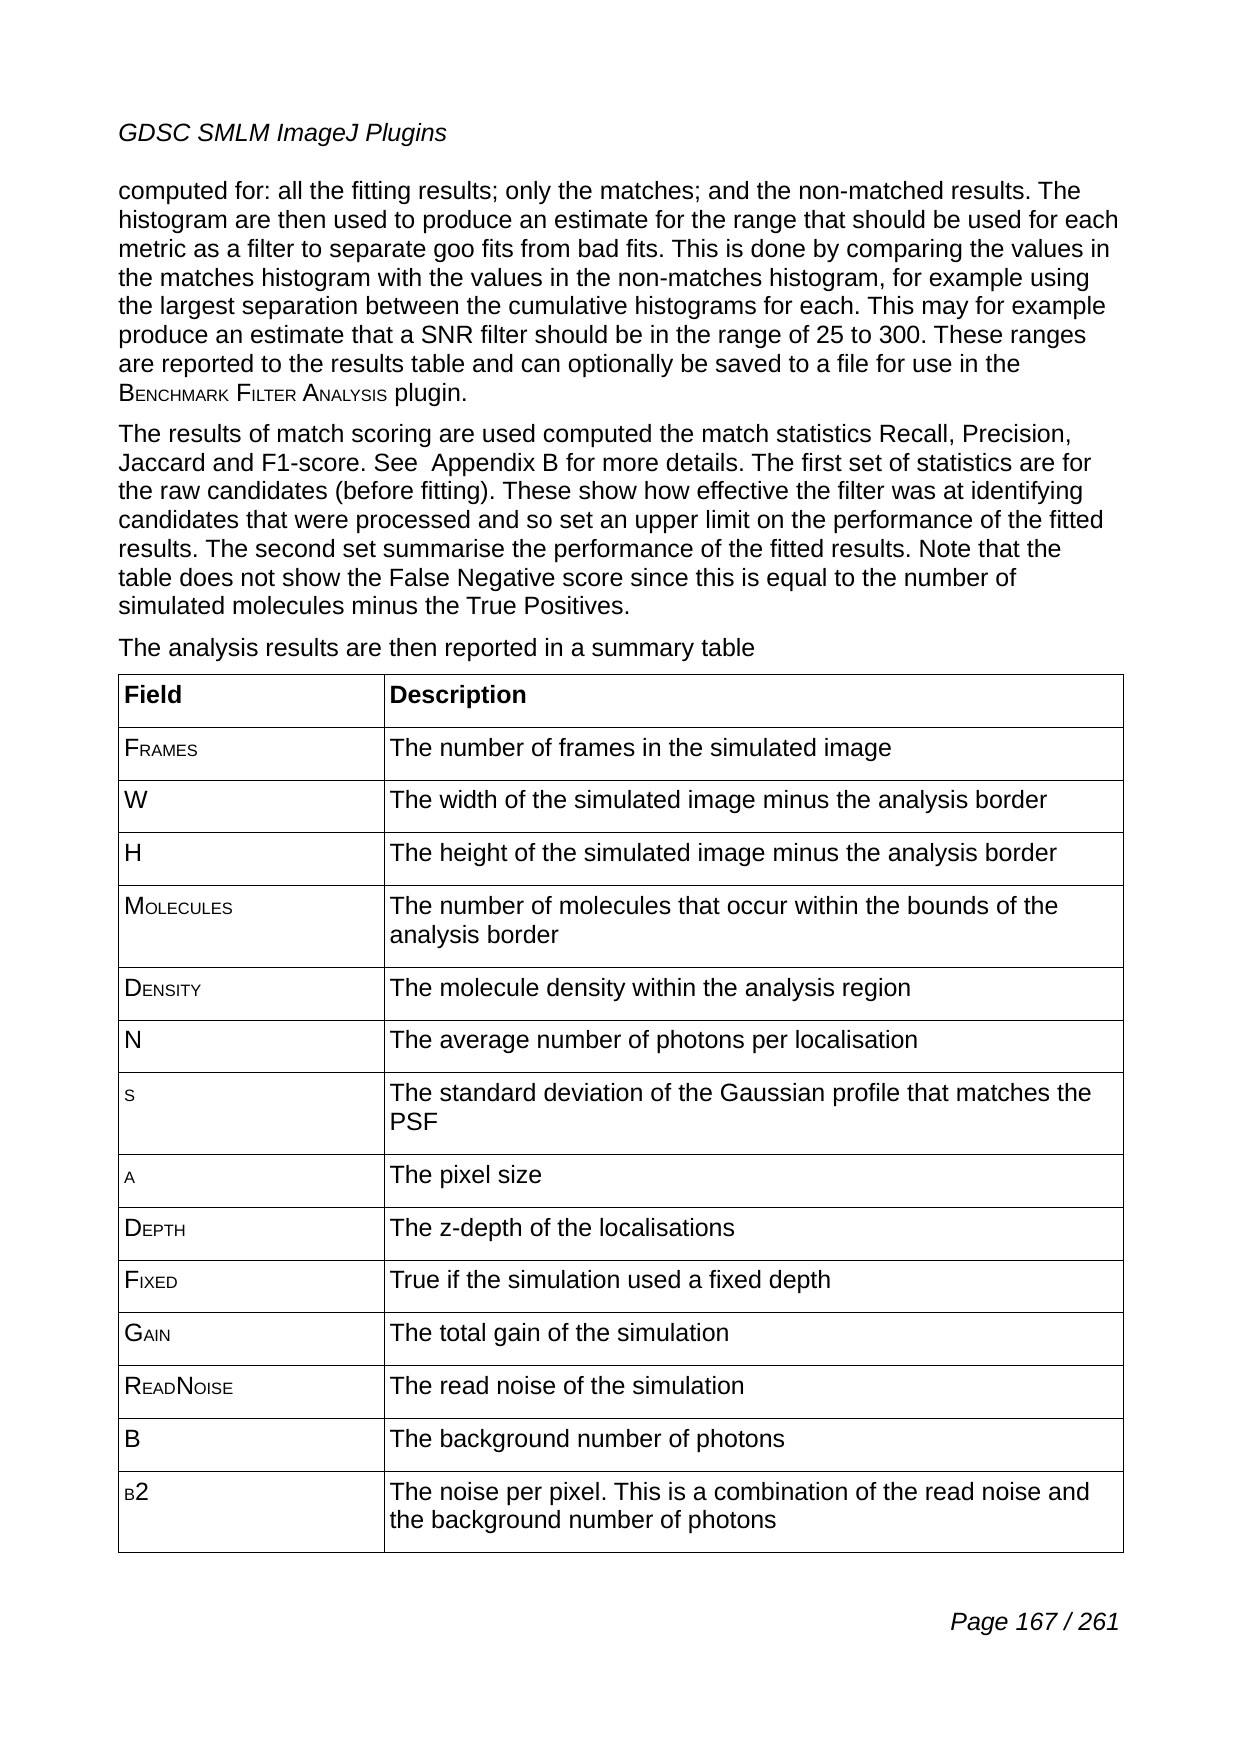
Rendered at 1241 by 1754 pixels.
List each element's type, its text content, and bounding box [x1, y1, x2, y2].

table_cell H [119, 833, 384, 885]
table_cell Depth [119, 1208, 384, 1259]
table_cell True if the simulation used a fixed depth [385, 1261, 1123, 1312]
table_cell s [119, 1073, 384, 1154]
table_cell The pixel size [385, 1155, 1123, 1207]
table_cell Gain [119, 1313, 384, 1365]
table_cell The height of the simulated image minus the analysis border [385, 833, 1123, 885]
table_cell The background number of photons [385, 1419, 1123, 1471]
table_cell The number of frames in the simulated image [385, 728, 1123, 779]
text computed for: all the fitting results; only the matches; and the non-matched results. The histogram are then used to produce an estimate for the range that should be used for each metric as a filter to separate goo fits from bad fits. This is done by comparing the values in the matches histogram with the values in the non-matches histogram, for example using the largest separation between the cumulative histograms for each. This may for example produce an estimate that a SNR filter should be in the range of 25 to 300. These ranges are reported to the results table and can optionally be saved to a file for use in the Benchmark Filter Analysis plugin. [118, 176, 1122, 406]
table_cell The read noise of the simulation [385, 1366, 1123, 1418]
table_header Field [119, 675, 384, 727]
table_cell The width of the simulated image minus the analysis border [385, 781, 1123, 832]
text The results of match scoring are used computed the match statistics Recall, Precision, Jaccard and F1-score. See Appendix B for more details. The first set of statistics are for the raw candidates (before fitting). These show how effective the filter was at identifying candidates that were processed and so set an upper limit on the performance of the fitted results. The second set summarise the performance of the fitted results. Note that the table does not show the False Negative score since this is equal to the number of simulated molecules minus the True Positives. [118, 419, 1122, 620]
table_cell a [119, 1155, 384, 1207]
table_cell Molecules [119, 886, 384, 967]
table_cell N [119, 1021, 384, 1072]
table_cell The molecule density within the analysis region [385, 968, 1123, 1019]
table_cell Density [119, 968, 384, 1019]
table_header Description [385, 675, 1123, 727]
table_cell W [119, 781, 384, 832]
table_cell Fixed [119, 1261, 384, 1312]
table_cell B [119, 1419, 384, 1471]
table_cell The total gain of the simulation [385, 1313, 1123, 1365]
table_cell b2 [119, 1472, 384, 1552]
text The analysis results are then reported in a summary table [118, 633, 1122, 661]
table_cell Frames [119, 728, 384, 779]
table_cell The standard deviation of the Gaussian profile that matches the PSF [385, 1073, 1123, 1154]
table_cell The noise per pixel. This is a combination of the read noise and the background number of photons [385, 1472, 1123, 1552]
table_cell The average number of photons per localisation [385, 1021, 1123, 1072]
table_cell The number of molecules that occur within the bounds of the analysis border [385, 886, 1123, 967]
table_cell ReadNoise [119, 1366, 384, 1418]
table_cell The z-depth of the localisations [385, 1208, 1123, 1259]
